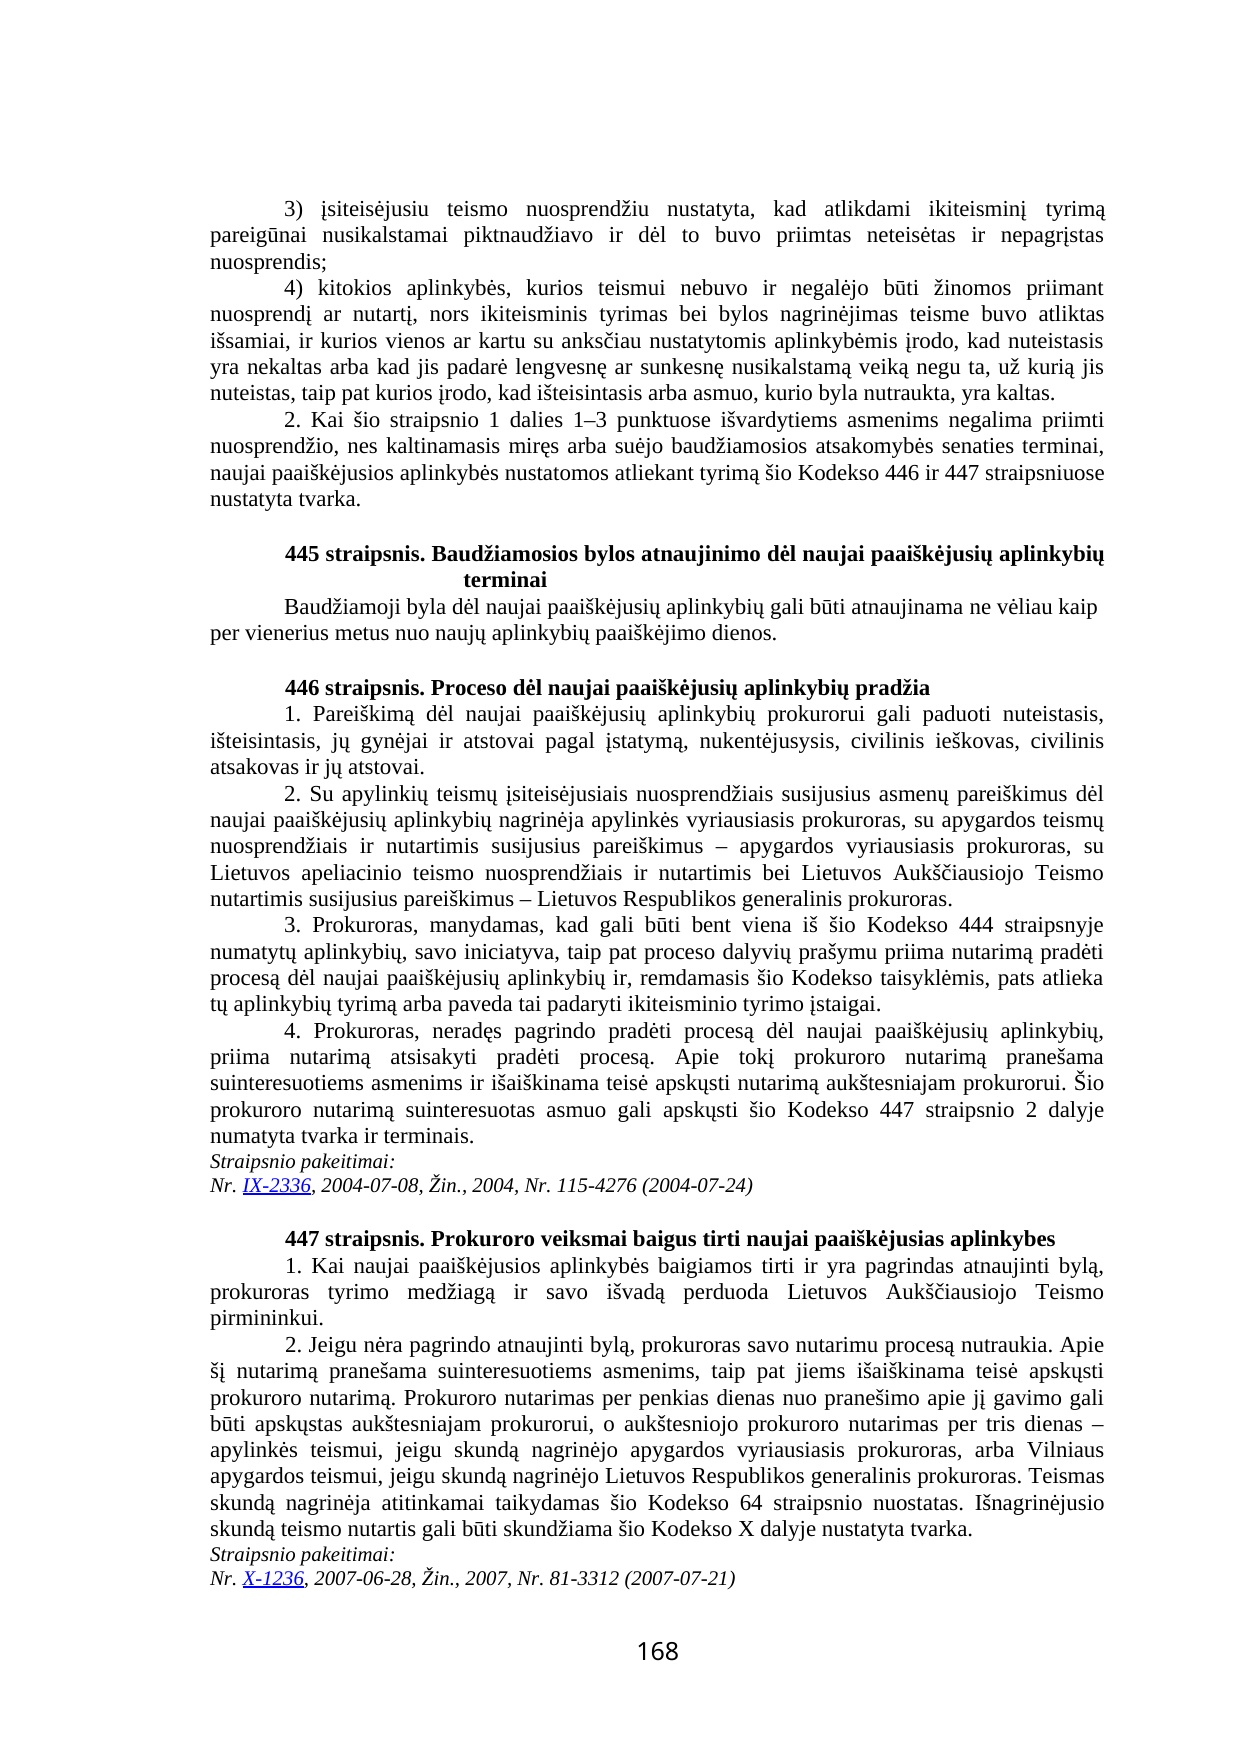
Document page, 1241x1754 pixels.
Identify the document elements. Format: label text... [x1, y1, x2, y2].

text 446 straipsnis. Proceso dėl naujai paaiškėjusių aplinkybių pradžia [210, 674, 1106, 701]
text 4) kitokios aplinkybės, kurios teismui nebuvo ir negalėjo būti žinomos priimant nuosprendį ar nutartį, nors ikiteisminis tyrimas bei bylos nagrinėjimas teisme buvo atliktas išsamiai, ir kurios vienos ar kartu su anksčiau nustatytomis aplinkybėmis įrodo, kad nuteistasis yra nekaltas arba kad jis padarė lengvesnę ar sunkesnę nusikalstamą veiką negu ta, už kurią jis nuteistas, taip pat kurios įrodo, kad išteisintasis arba asmuo, kurio byla nutraukta, yra kaltas. [210, 274, 1106, 406]
text 447 straipsnis. Prokuroro veiksmai baigus tirti naujai paaiškėjusias aplinkybes [285, 1225, 1106, 1252]
text 2. Su apylinkių teismų įsiteisėjusiais nuosprendžiais susijusius asmenų pareiškimus dėl naujai paaiškėjusių aplinkybių nagrinėja apylinkės vyriausiasis prokuroras, su apygardos teismų nuosprendžiais ir nutartimis susijusius pareiškimus – apygardos vyriausiasis prokuroras, su Lietuvos apeliacinio teismo nuosprendžiais ir nutartimis bei Lietuvos Aukščiausiojo Teismo nutartimis susijusius pareiškimus – Lietuvos Respublikos generalinis prokuroras. [210, 779, 1106, 911]
text Straipsnio pakeitimai: [210, 1542, 1106, 1566]
text 1. Pareiškimą dėl naujai paaiškėjusių aplinkybių prokurorui gali paduoti nuteistasis, išteisintasis, jų gynėjai ir atstovai pagal įstatymą, nukentėjusysis, civilinis ieškovas, civilinis atsakovas ir jų atstovai. [210, 701, 1106, 779]
text Baudžiamoji byla dėl naujai paaiškėjusių aplinkybių gali būti atnaujinama ne vėliau kaip per vienerius metus nuo naujų aplinkybių paaiškėjimo dienos. [210, 593, 1106, 645]
text Nr. IX-2336, 2004-07-08, Žin., 2004, Nr. 115-4276 (2004-07-24) [210, 1173, 1106, 1197]
text Straipsnio pakeitimai: [210, 1148, 1106, 1173]
text 2. Jeigu nėra pagrindo atnaujinti bylą, prokuroras savo nutarimu procesą nutraukia. Apie šį nutarimą pranešama suinteresuotiems asmenims, taip pat jiems išaiškinama teisė apskųsti prokuroro nutarimą. Prokuroro nutarimas per penkias dienas nuo pranešimo apie jį gavimo gali būti apskųstas aukštesniajam prokurorui, o aukštesniojo prokuroro nutarimas per tris dienas – apylinkės teismui, jeigu skundą nagrinėjo apygardos vyriausiasis prokuroras, arba Vilniaus apygardos teismui, jeigu skundą nagrinėjo Lietuvos Respublikos generalinis prokuroras. Teismas skundą nagrinėja atitinkamai taikydamas šio Kodekso 64 straipsnio nuostatas. Išnagrinėjusio skundą teismo nutartis gali būti skundžiama šio Kodekso X dalyje nustatyta tvarka. [210, 1331, 1106, 1542]
text 1. Kai naujai paaiškėjusios aplinkybės baigiamos tirti ir yra pagrindas atnaujinti bylą, prokuroras tyrimo medžiagą ir savo išvadą perduoda Lietuvos Aukščiausiojo Teismo pirmininkui. [210, 1252, 1106, 1331]
text 4. Prokuroras, neradęs pagrindo pradėti procesą dėl naujai paaiškėjusių aplinkybių, priima nutarimą atsisakyti pradėti procesą. Apie tokį prokuroro nutarimą pranešama suinteresuotiems asmenims ir išaiškinama teisė apskųsti nutarimą aukštesniajam prokurorui. Šio prokuroro nutarimą suinteresuotas asmuo gali apskųsti šio Kodekso 447 straipsnio 2 dalyje numatyta tvarka ir terminais. [210, 1017, 1106, 1148]
text 3) įsiteisėjusiu teismo nuosprendžiu nustatyta, kad atlikdami ikiteisminį tyrimą pareigūnai nusikalstamai piktnaudžiavo ir dėl to buvo priimtas neteisėtas ir nepagrįstas nuosprendis; [210, 195, 1106, 274]
text 3. Prokuroras, manydamas, kad gali būti bent viena iš šio Kodekso 444 straipsnyje numatytų aplinkybių, savo iniciatyva, taip pat proceso dalyvių prašymu priima nutarimą pradėti procesą dėl naujai paaiškėjusių aplinkybių ir, remdamasis šio Kodekso taisyklėmis, pats atlieka tų aplinkybių tyrimą arba paveda tai padaryti ikiteisminio tyrimo įstaigai. [210, 911, 1106, 1017]
text 445 straipsnis. Baudžiamosios bylos atnaujinimo dėl naujai paaiškėjusių aplinkybių terminai [285, 540, 1106, 593]
text 2. Kai šio straipsnio 1 dalies 1–3 punktuose išvardytiems asmenims negalima priimti nuosprendžio, nes kaltinamasis miręs arba suėjo baudžiamosios atsakomybės senaties terminai, naujai paaiškėjusios aplinkybės nustatomos atliekant tyrimą šio Kodekso 446 ir 447 straipsniuose nustatyta tvarka. [210, 406, 1106, 511]
text Nr. X-1236, 2007-06-28, Žin., 2007, Nr. 81-3312 (2007-07-21) [210, 1566, 1106, 1590]
